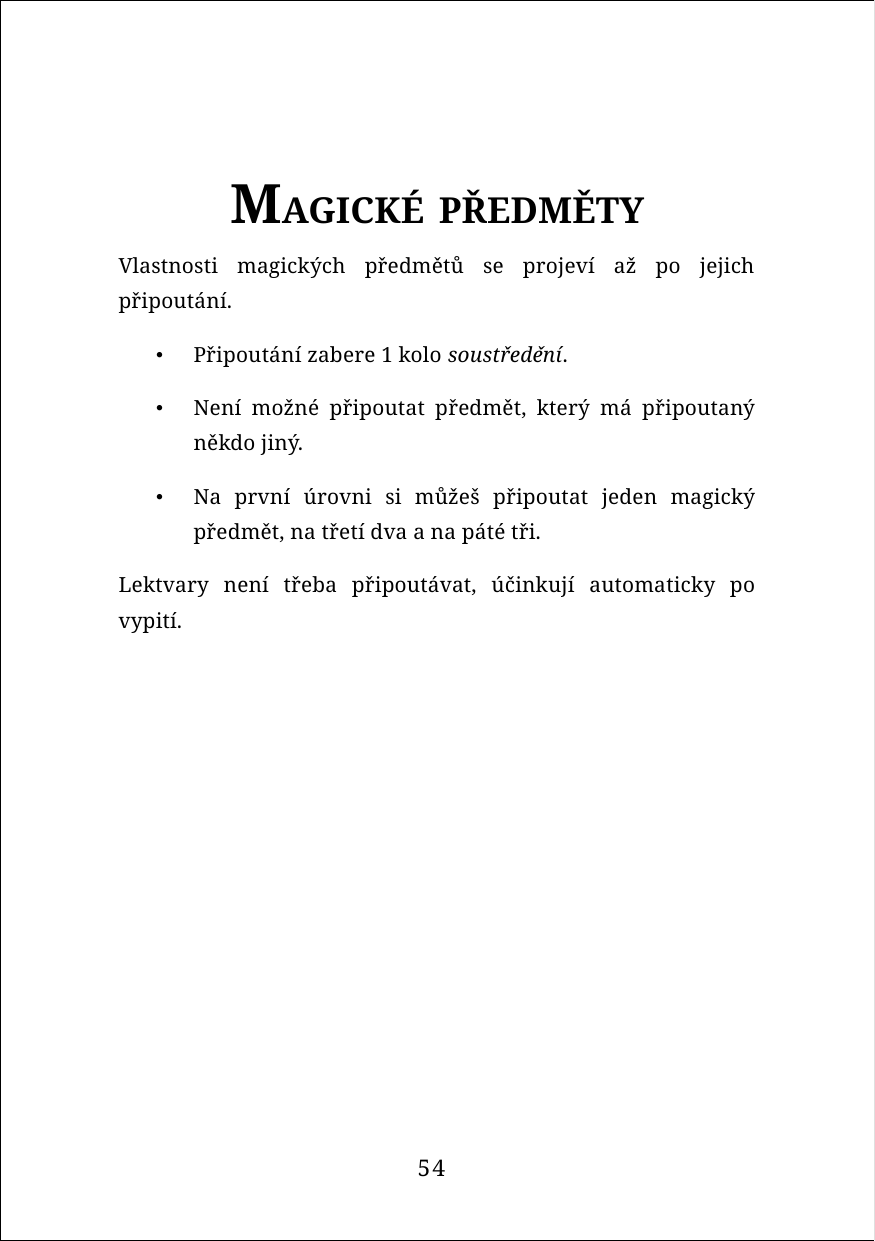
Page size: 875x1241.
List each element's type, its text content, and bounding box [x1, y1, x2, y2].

subtitle Magické předměty [118, 166, 756, 239]
list Připoutání zabere 1 kolo soustředění. [156, 340, 756, 368]
list Na první úrovni si můžeš připoutat jeden magický předmět, na třetí dva a na páté tři. [156, 482, 756, 546]
text Vlastnosti magických předmětů se projeví až po jejich připoutání. [118, 251, 756, 315]
list Není možné připoutat předmět, který má připoutaný někdo jiný. [156, 393, 756, 457]
text Lektvary není třeba připoutávat, účinkují automaticky po vypití. [118, 571, 756, 634]
